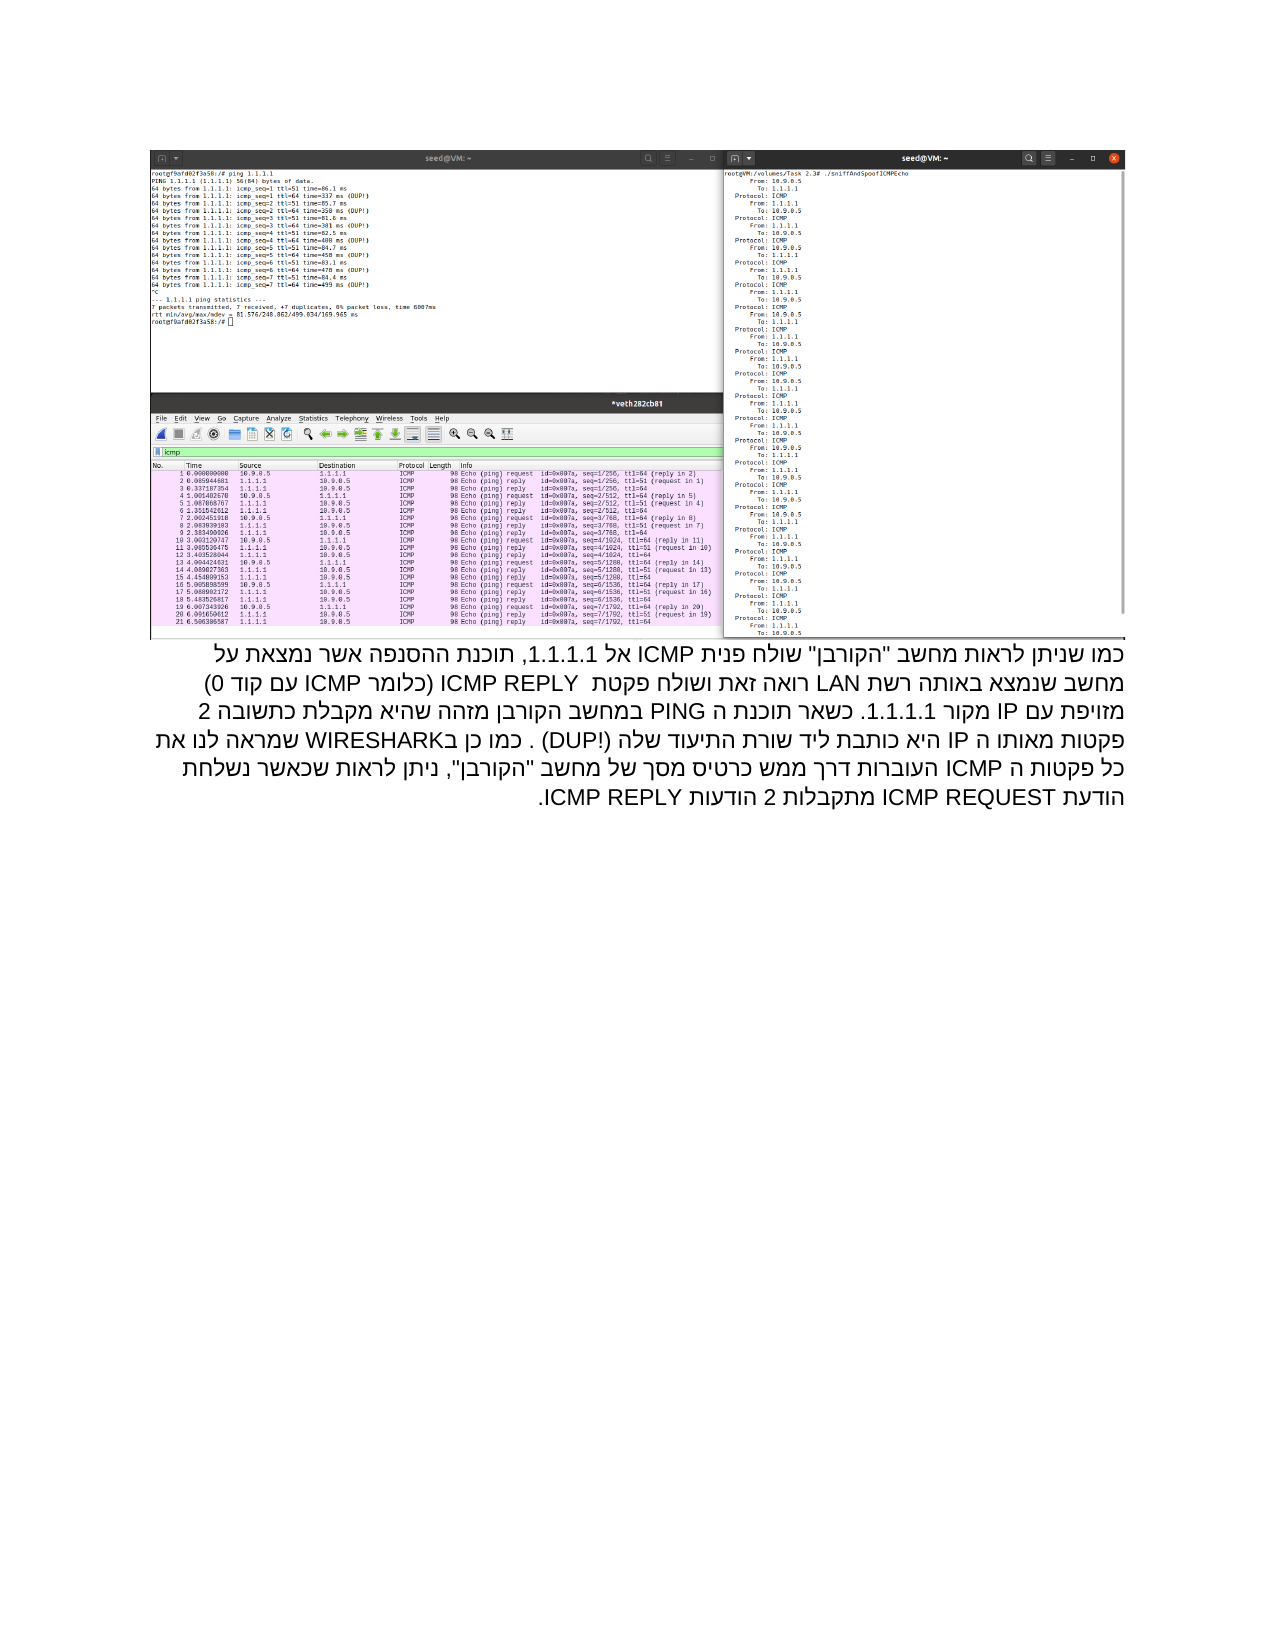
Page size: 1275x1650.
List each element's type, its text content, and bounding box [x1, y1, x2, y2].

picture [150, 150, 1125, 640]
text כמו שניתן לראות מחשב "הקורבן" שולח פנית ICMP אל 1.1.1.1, תוכנת ההסנפה אשר נמצאת על מחשב שנמצא באותה רשת LAN רואה זאת ושולח פקטת ICMP REPLY (כלומר ICMP עם קוד 0) מזויפת עם IP מקור 1.1.1.1. כשאר תוכנת ה PING במחשב הקורבן מזהה שהיא מקבלת כתשובה 2 פקטות מאותו ה IP היא כותבת ליד שורת התיעוד שלה (!DUP) . כמו כן בWIRESHARK שמראה לנו את כל פקטות ה ICMP העוברות דרך ממש כרטיס מסך של מחשב "הקורבן", ניתן לראות שכאשר נשלחת הודעת ICMP REQUEST מתקבלות 2 הודעות ICMP REPLY. [150, 640, 1125, 810]
